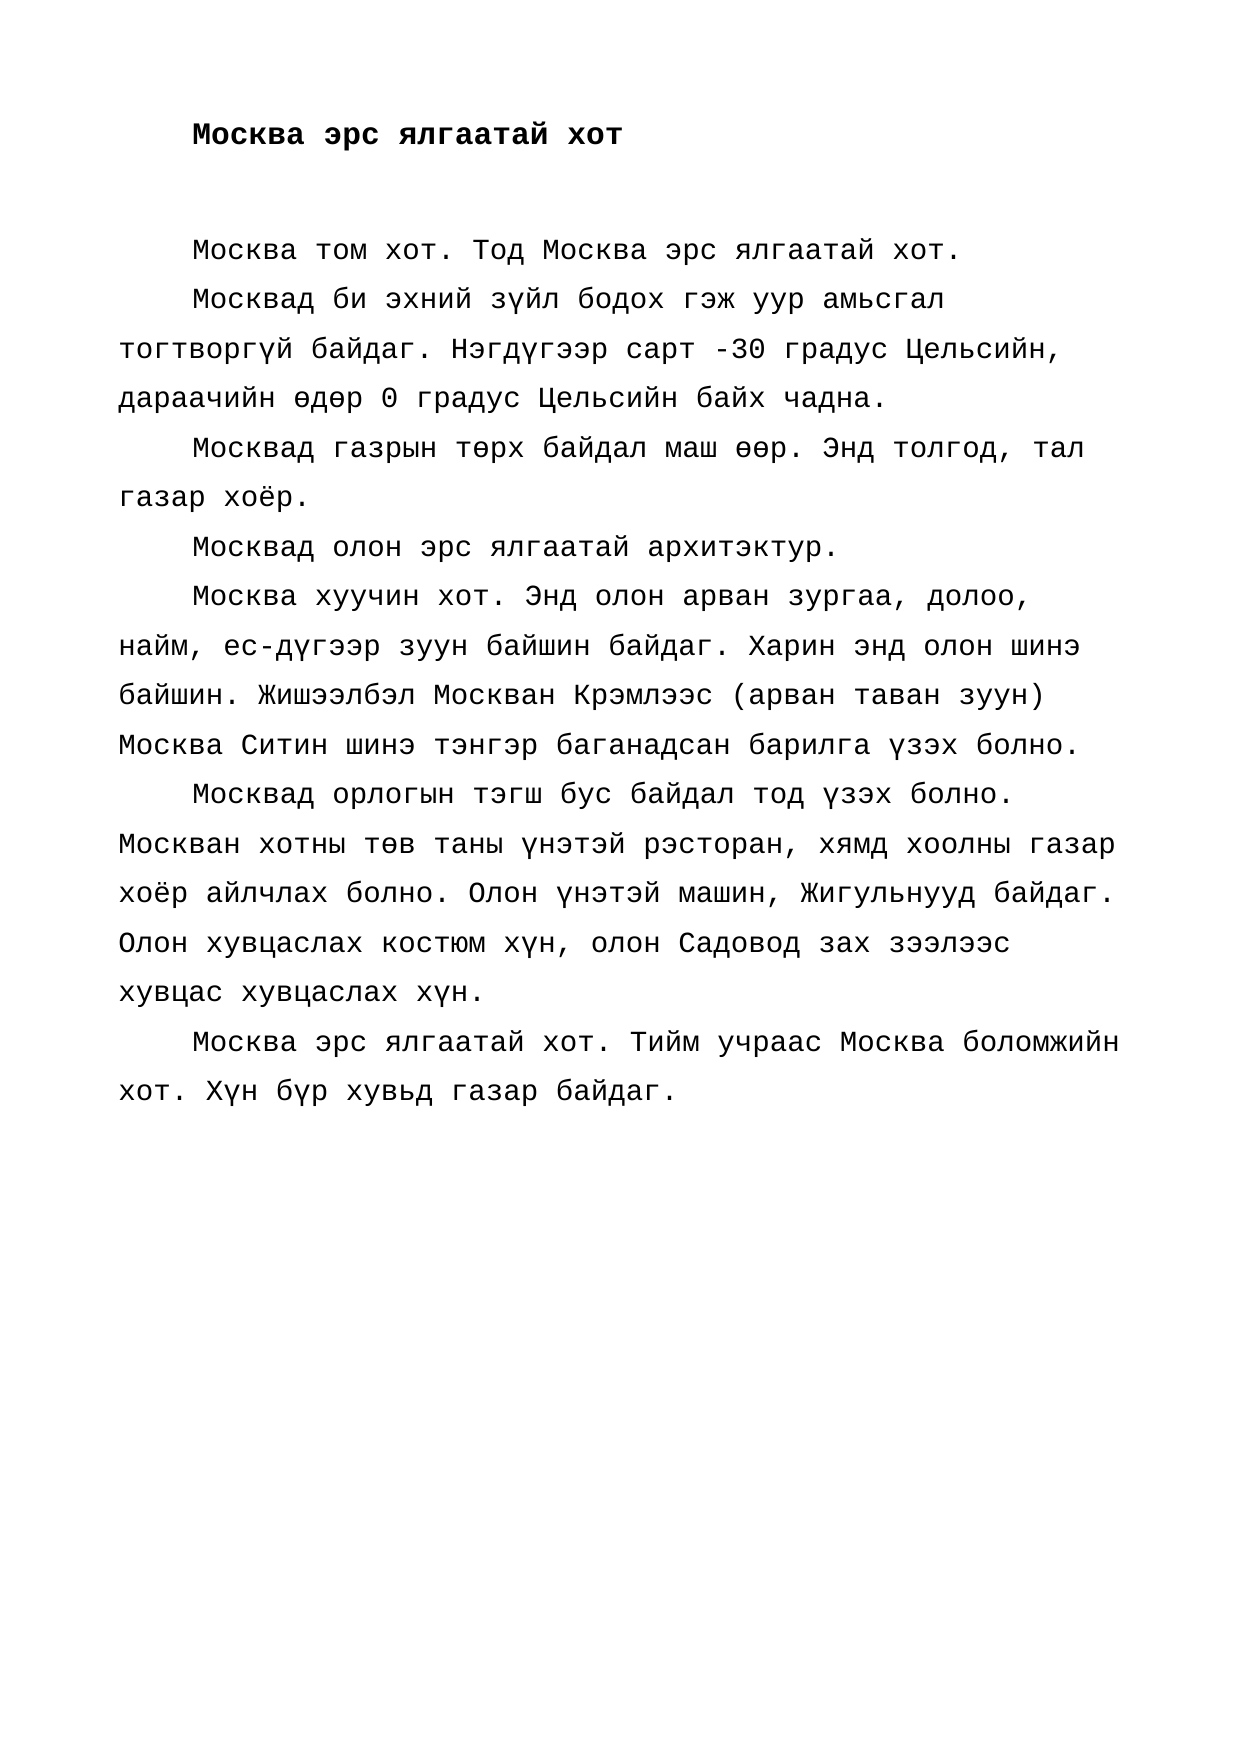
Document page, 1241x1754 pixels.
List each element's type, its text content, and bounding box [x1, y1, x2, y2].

text Москва том хот. Тод Москва эрс ялгаатай хот. [118, 235, 1122, 268]
text Москвад газрын төрх байдал маш өөр. Энд толгод, тал газар хоёр. [118, 433, 1122, 516]
text Москва эрс ялгаатай хот [118, 118, 1122, 153]
text Москвад орлогын тэгш бус байдал тод үзэх болно. Москван хотны төв таны үнэтэй рэсторан, хямд хоолны газар хоёр айлчлах болно. Олон үнэтэй машин, Жигульнууд байдаг. Олон хувцаслах костюм хүн, олон Садовод зах зээлээс хувцас хувцаслах хүн. [118, 779, 1122, 1010]
text Москва эрс ялгаатай хот. Тийм учраас Москва боломжийн хот. Хүн бүр хувьд газар байдаг. [118, 1027, 1122, 1109]
text Москвад би эхний зүйл бодох гэж уур амьсгал тогтворгүй байдаг. Нэгдүгээр сарт -30 градус Цельсийн, дараачийн өдөр 0 градус Цельсийн байх чадна. [118, 284, 1122, 417]
text Москвад олон эрс ялгаатай архитэктур. [118, 532, 1122, 565]
text Москва хуучин хот. Энд олон арван зургаа, долоо, найм, ес-дүгээр зуун байшин байдаг. Харин энд олон шинэ байшин. Жишээлбэл Москван Крэмлээс (арван таван зуун) Москва Ситин шинэ тэнгэр баганадсан барилга үзэх болно. [118, 581, 1122, 763]
